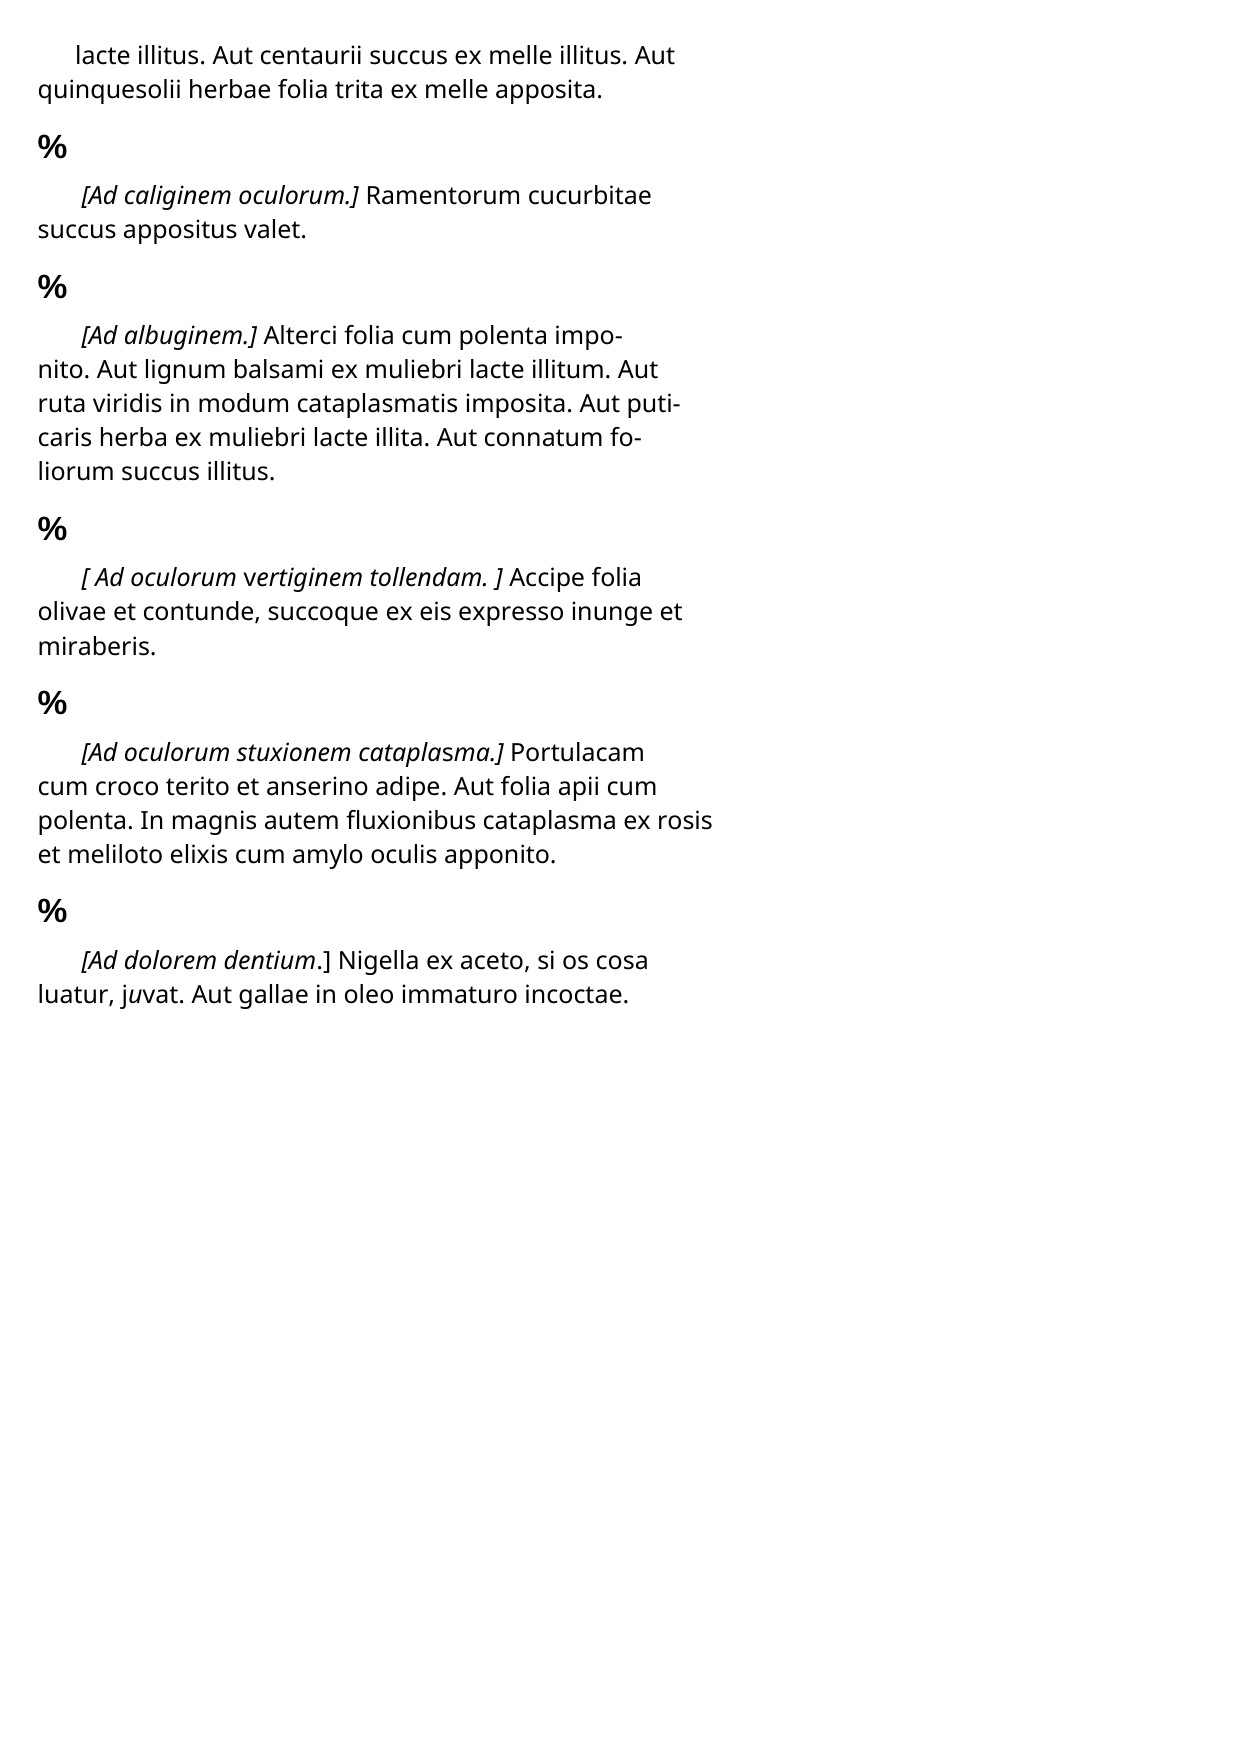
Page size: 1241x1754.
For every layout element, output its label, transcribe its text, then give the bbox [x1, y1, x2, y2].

text [ Ad oculorum vertiginem tollendam. ] Accipe folia olivae et contunde, succoque ex eis expresso inunge et miraberis. [37, 560, 1203, 662]
subtitle % [37, 509, 1203, 547]
subtitle % [37, 683, 1203, 722]
text [Ad caliginem oculorum.] Ramentorum cucurbitae succus appositus valet. [37, 178, 1203, 246]
text lacte illitus. Aut centaurii succus ex melle illitus. Aut quinquesolii herbae folia trita ex melle apposita. [37, 37, 1203, 106]
text [Ad dolorem dentium.] Nigella ex aceto, si os cosa luatur, juvat. Aut gallae in oleo immaturo incoctae. [37, 942, 1203, 1011]
text [Ad albuginem.] Alterci folia cum polenta impo- nito. Aut lignum balsami ex muliebri lacte illitum. Aut ruta viridis in modum cataplasmatis imposita. Aut puti- caris herba ex muliebri lacte illita. Aut connatum fo- liorum succus illitus. [37, 318, 1203, 488]
subtitle % [37, 267, 1203, 305]
text [Ad oculorum stuxionem cataplasma.] Portulacam cum croco terito et anserino adipe. Aut folia apii cum polenta. In magnis autem fluxionibus cataplasma ex rosis et meliloto elixis cum amylo oculis apponito. [37, 734, 1203, 870]
subtitle % [37, 126, 1203, 165]
subtitle % [37, 891, 1203, 930]
